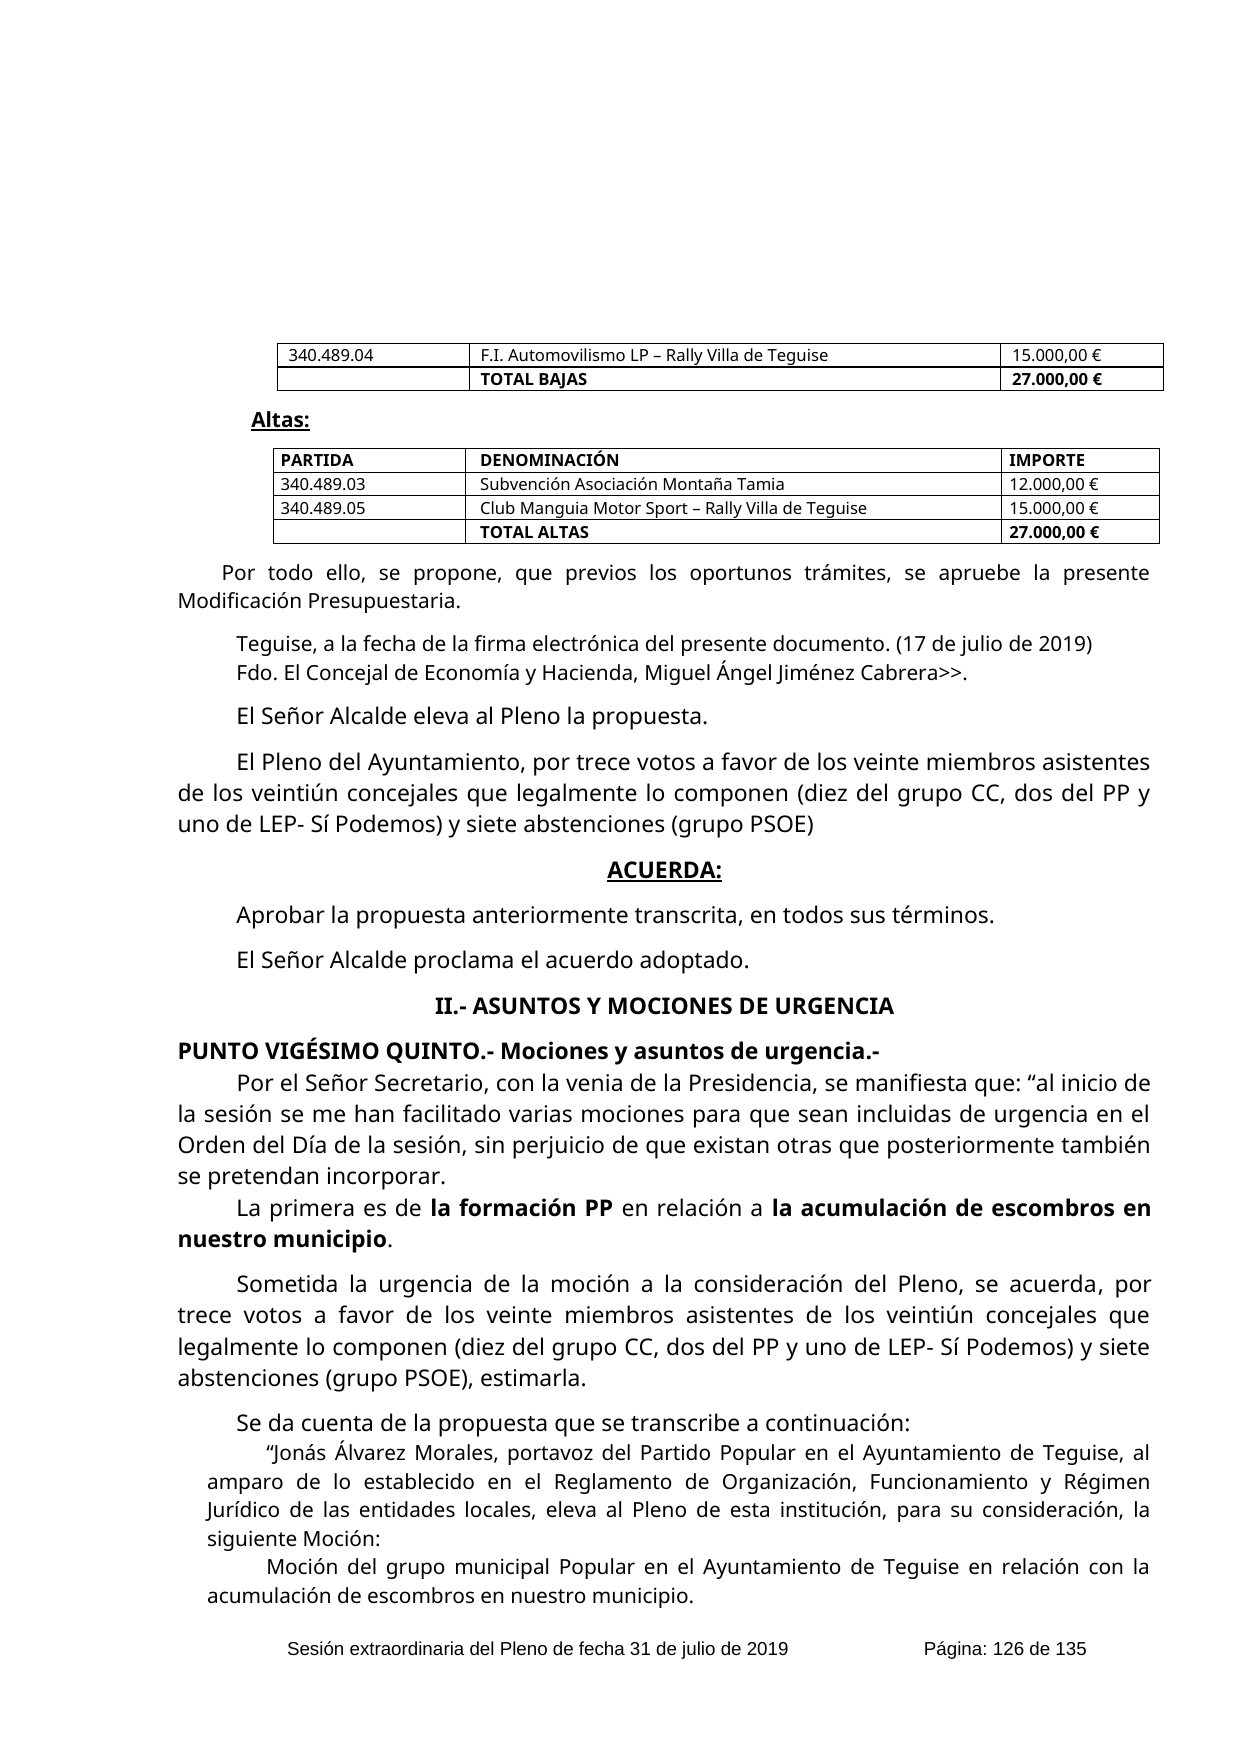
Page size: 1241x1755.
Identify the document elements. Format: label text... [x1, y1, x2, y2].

table_cell 12.000,00 € [1002, 473, 1159, 495]
text Por todo ello, se propone, que previos los oportunos trámites, se apruebe la presente Modificación Presupuestaria. [177, 558, 1152, 615]
table_header IMPORTE [1002, 449, 1159, 472]
text Altas: [177, 405, 1152, 434]
table_cell [274, 520, 465, 543]
text “Jonás Álvarez Morales, portavoz del Partido Popular en el Ayuntamiento de Teguise, al amparo de lo establecido en el Reglamento de Organización, Funcionamiento y Régimen Jurídico de las entidades locales, eleva al Pleno de esta institución, para su consideración, la siguiente Moción: [207, 1438, 1152, 1552]
text El Pleno del Ayuntamiento, por trece votos a favor de los veinte miembros asistentes de los veintiún concejales que legalmente lo componen (diez del grupo CC, dos del PP y uno de LEP- Sí Podemos) y siete abstenciones (grupo PSOE) [177, 746, 1152, 839]
table_cell Subvención Asociación Montaña Tamia [466, 473, 1001, 495]
text Sometida la urgencia de la moción a la consideración del Pleno, se acuerda, por trece votos a favor de los veinte miembros asistentes de los veintiún concejales que legalmente lo componen (diez del grupo CC, dos del PP y uno de LEP- Sí Podemos) y siete abstenciones (grupo PSOE), estimarla. [177, 1268, 1152, 1393]
text La primera es de la formación PP en relación a la acumulación de escombros en nuestro municipio. [177, 1191, 1152, 1254]
table_cell TOTAL BAJAS [470, 368, 1000, 390]
text Fdo. El Concejal de Economía y Hacienda, Miguel Ángel Jiménez Cabrera>>. [177, 658, 1152, 686]
table_cell F.I. Automovilismo LP – Rally Villa de Teguise [470, 344, 1000, 366]
text PUNTO VIGÉSIMO QUINTO.- Mociones y asuntos de urgencia.- [177, 1035, 1152, 1066]
text Por el Señor Secretario, con la venia de la Presidencia, se manifiesta que: “al inicio de la sesión se me han facilitado varias mociones para que sean incluidas de urgencia en el Orden del Día de la sesión, sin perjuicio de que existan otras que posteriormente también se pretendan incorporar. [177, 1066, 1152, 1191]
text El Señor Alcalde eleva al Pleno la propuesta. [177, 700, 1152, 731]
table_cell 340.489.03 [274, 473, 465, 495]
table_cell [278, 368, 469, 390]
table_cell 340.489.04 [278, 344, 469, 366]
text Moción del grupo municipal Popular en el Ayuntamiento de Teguise en relación con la acumulación de escombros en nuestro municipio. [207, 1552, 1152, 1609]
table_cell 15.000,00 € [1002, 496, 1159, 519]
table_cell 27.000,00 € [1002, 520, 1159, 543]
table_cell Club Manguia Motor Sport – Rally Villa de Teguise [466, 496, 1001, 519]
table_cell 27.000,00 € [1001, 368, 1163, 390]
table_cell 340.489.05 [274, 496, 465, 519]
text El Señor Alcalde proclama el acuerdo adoptado. [177, 944, 1152, 976]
table_header PARTIDA [274, 449, 465, 472]
text Aprobar la propuesta anteriormente transcrita, en todos sus términos. [177, 899, 1152, 930]
text ACUERDA: [177, 853, 1152, 885]
text Teguise, a la fecha de la firma electrónica del presente documento. (17 de julio de 2019) [177, 629, 1152, 658]
table_cell TOTAL ALTAS [466, 520, 1001, 543]
table_header DENOMINACIÓN [466, 449, 1001, 472]
table_cell 15.000,00 € [1001, 344, 1163, 366]
text Se da cuenta de la propuesta que se transcribe a continuación: [177, 1407, 1152, 1438]
text II.- ASUNTOS Y MOCIONES DE URGENCIA [177, 990, 1152, 1021]
